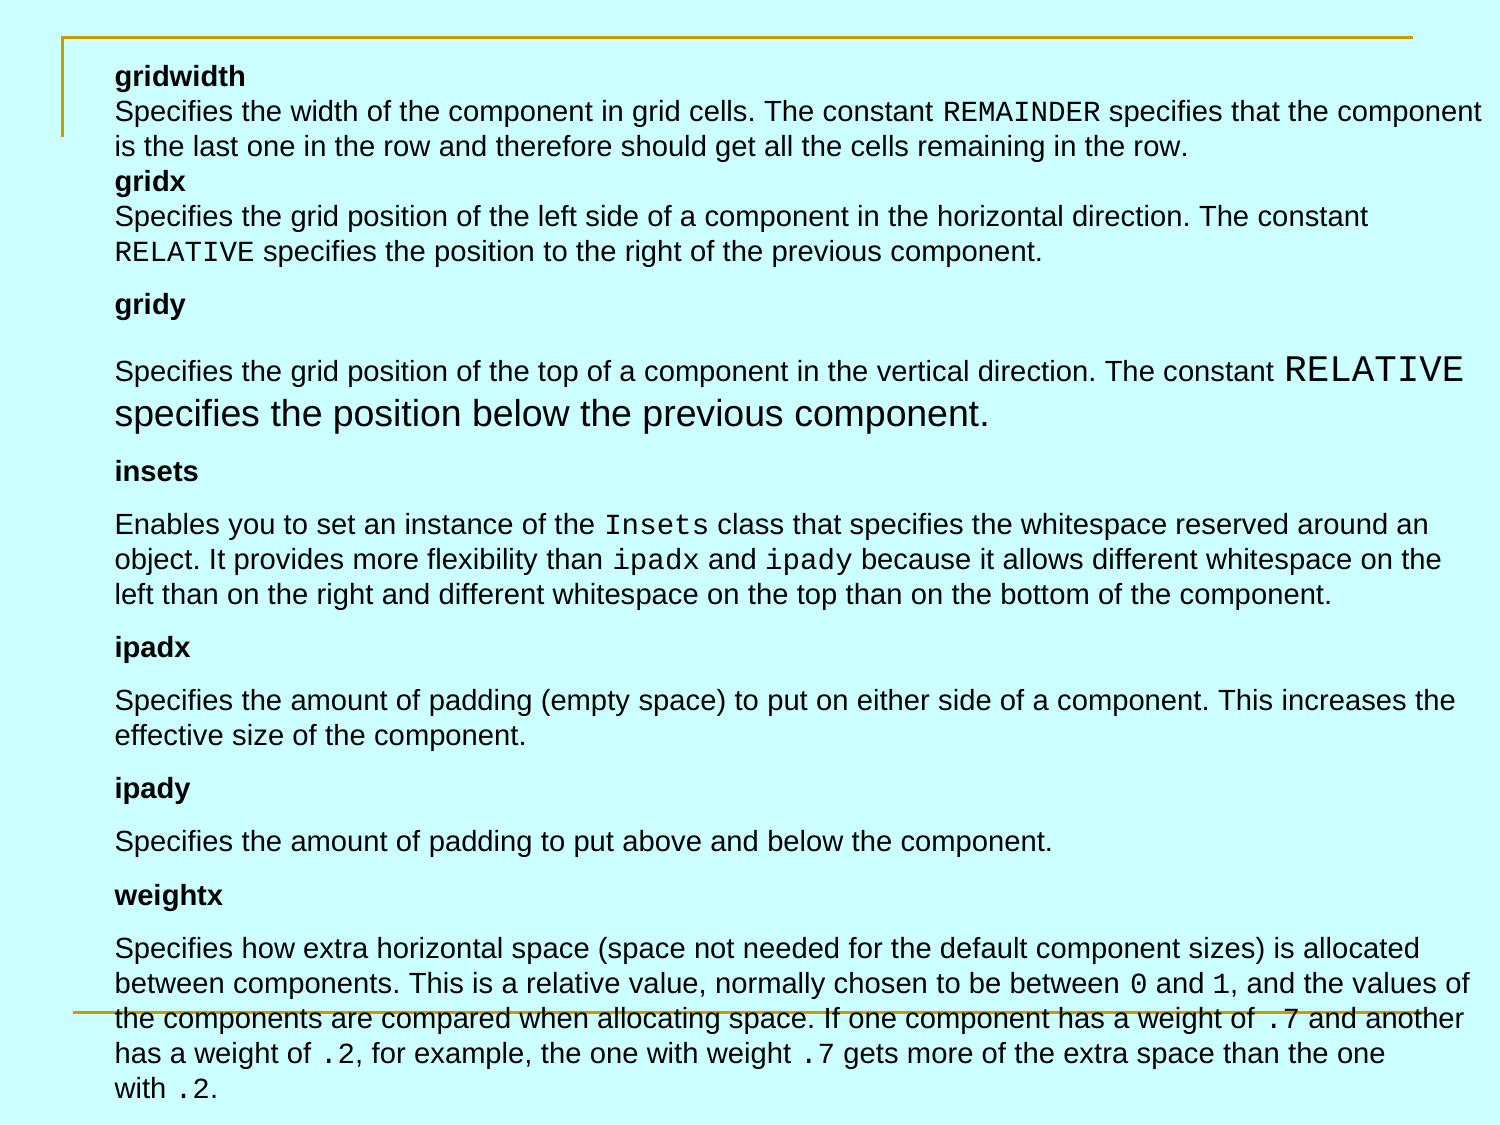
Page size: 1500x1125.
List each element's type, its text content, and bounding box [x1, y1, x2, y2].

text_box gridwidth Specifies the width of the component in grid cells. The constant REMAINDER specifies that the component is the last one in the row and therefore should get all the cells remaining in the row. gridx Specifies the grid position of the left side of a component in the horizontal direction. The constant RELATIVE specifies the position to the right of the previous component. gridy Specifies the grid position of the top of a component in the vertical direction. The constant RELATIVE specifies the position below the previous component. insets Enables you to set an instance of the Insets class that specifies the whitespace reserved around an object. It provides more flexibility than ipadx and ipady because it allows different whitespace on the left than on the right and different whitespace on the top than on the bottom of the component. ipadx Specifies the amount of padding (empty space) to put on either side of a component. This increases the effective size of the component. ipady Specifies the amount of padding to put above and below the component. weightx Specifies how extra horizontal space (space not needed for the default component sizes) is allocated between components. This is a relative value, normally chosen to be between 0 and 1, and the values of the components are compared when allocating space. If one component has a weight of .7 and another has a weight of .2, for example, the one with weight .7 gets more of the extra space than the one with .2. [99, 49, 1500, 1112]
